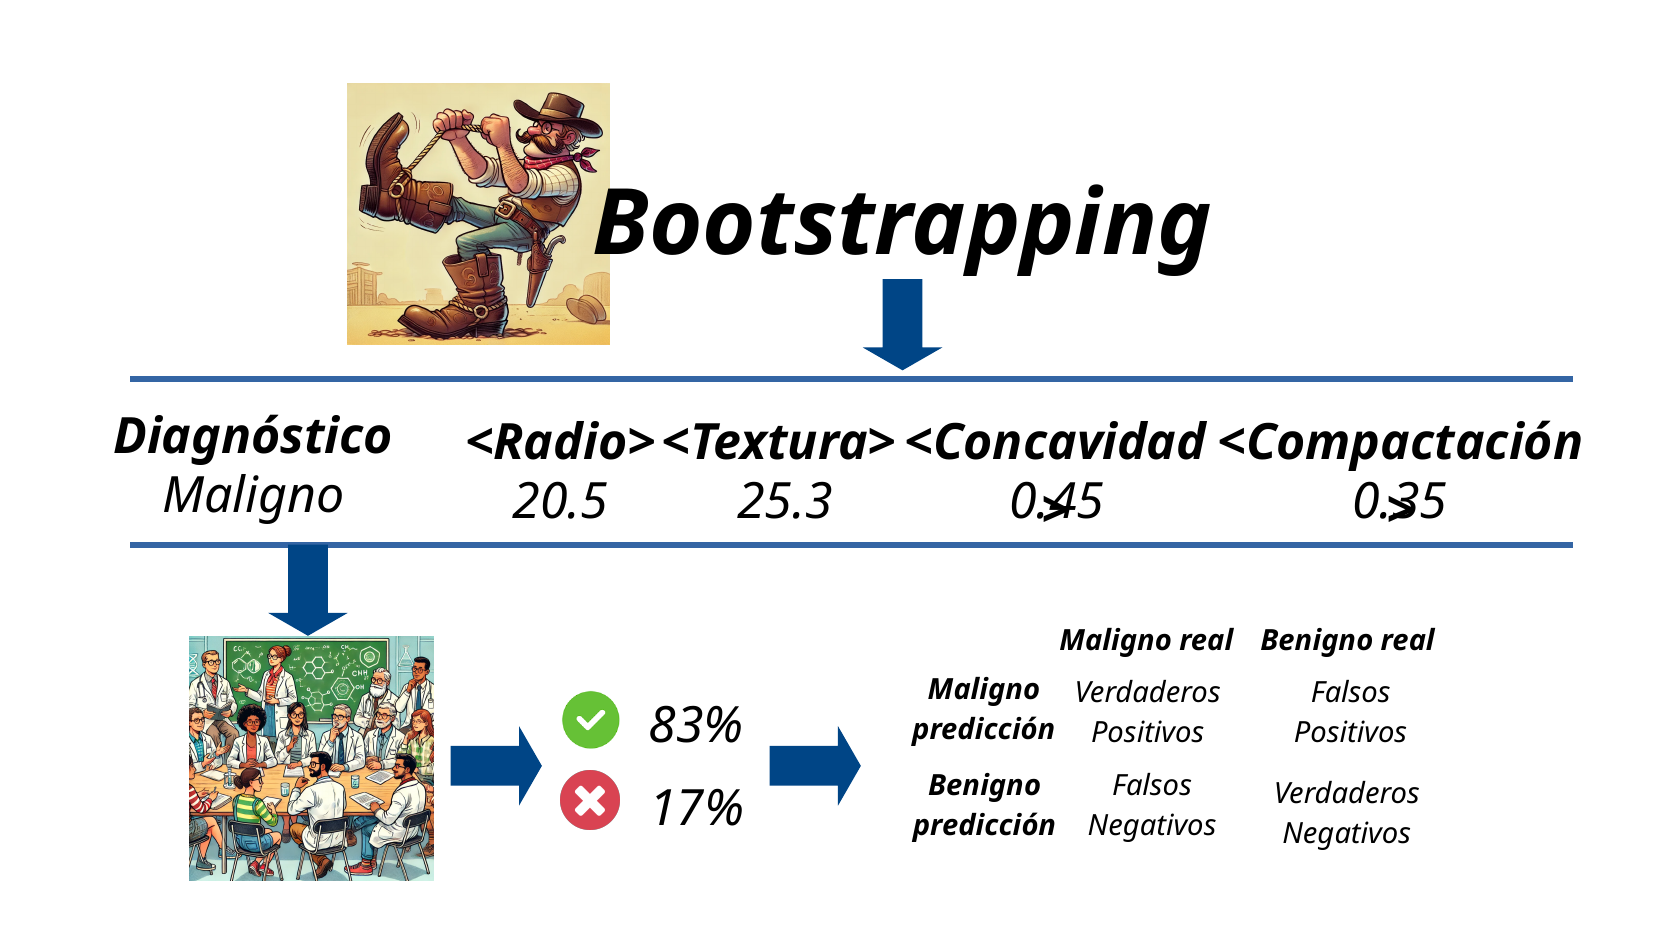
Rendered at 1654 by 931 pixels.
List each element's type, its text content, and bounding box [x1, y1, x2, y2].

text_box [881, 398, 1198, 457]
text_box Maligno [95, 451, 402, 527]
text_box [621, 398, 881, 457]
text_box Bootstrapping [475, 148, 1330, 274]
text_box [450, 726, 541, 806]
text_box 25.3 [627, 457, 899, 533]
text_box [769, 726, 856, 806]
picture [347, 83, 610, 345]
text_box Benigno predicción [854, 756, 1043, 842]
text_box Maligno predicción [867, 661, 1100, 747]
text_box [1198, 398, 1602, 514]
text_box [268, 544, 348, 636]
text_box Maligno real [988, 611, 1190, 664]
text_box [862, 279, 943, 371]
text_box Falsos Negativos [1043, 756, 1261, 842]
text_box 83% [538, 681, 855, 757]
text_box Falsos Positivos [1269, 663, 1433, 780]
text_box Verdaderos Positivos [1017, 664, 1269, 750]
text_box 0.35 [1242, 457, 1558, 533]
text_box Verdaderos Negativos [1223, 765, 1471, 881]
text_box 17% [538, 764, 854, 840]
text_box Diagnóstico [95, 392, 411, 451]
text_box [402, 398, 621, 457]
picture [189, 636, 434, 881]
text_box 20.5 [402, 457, 627, 533]
text_box 0.45 [899, 457, 1215, 533]
text_box Benigno real [1190, 611, 1506, 687]
